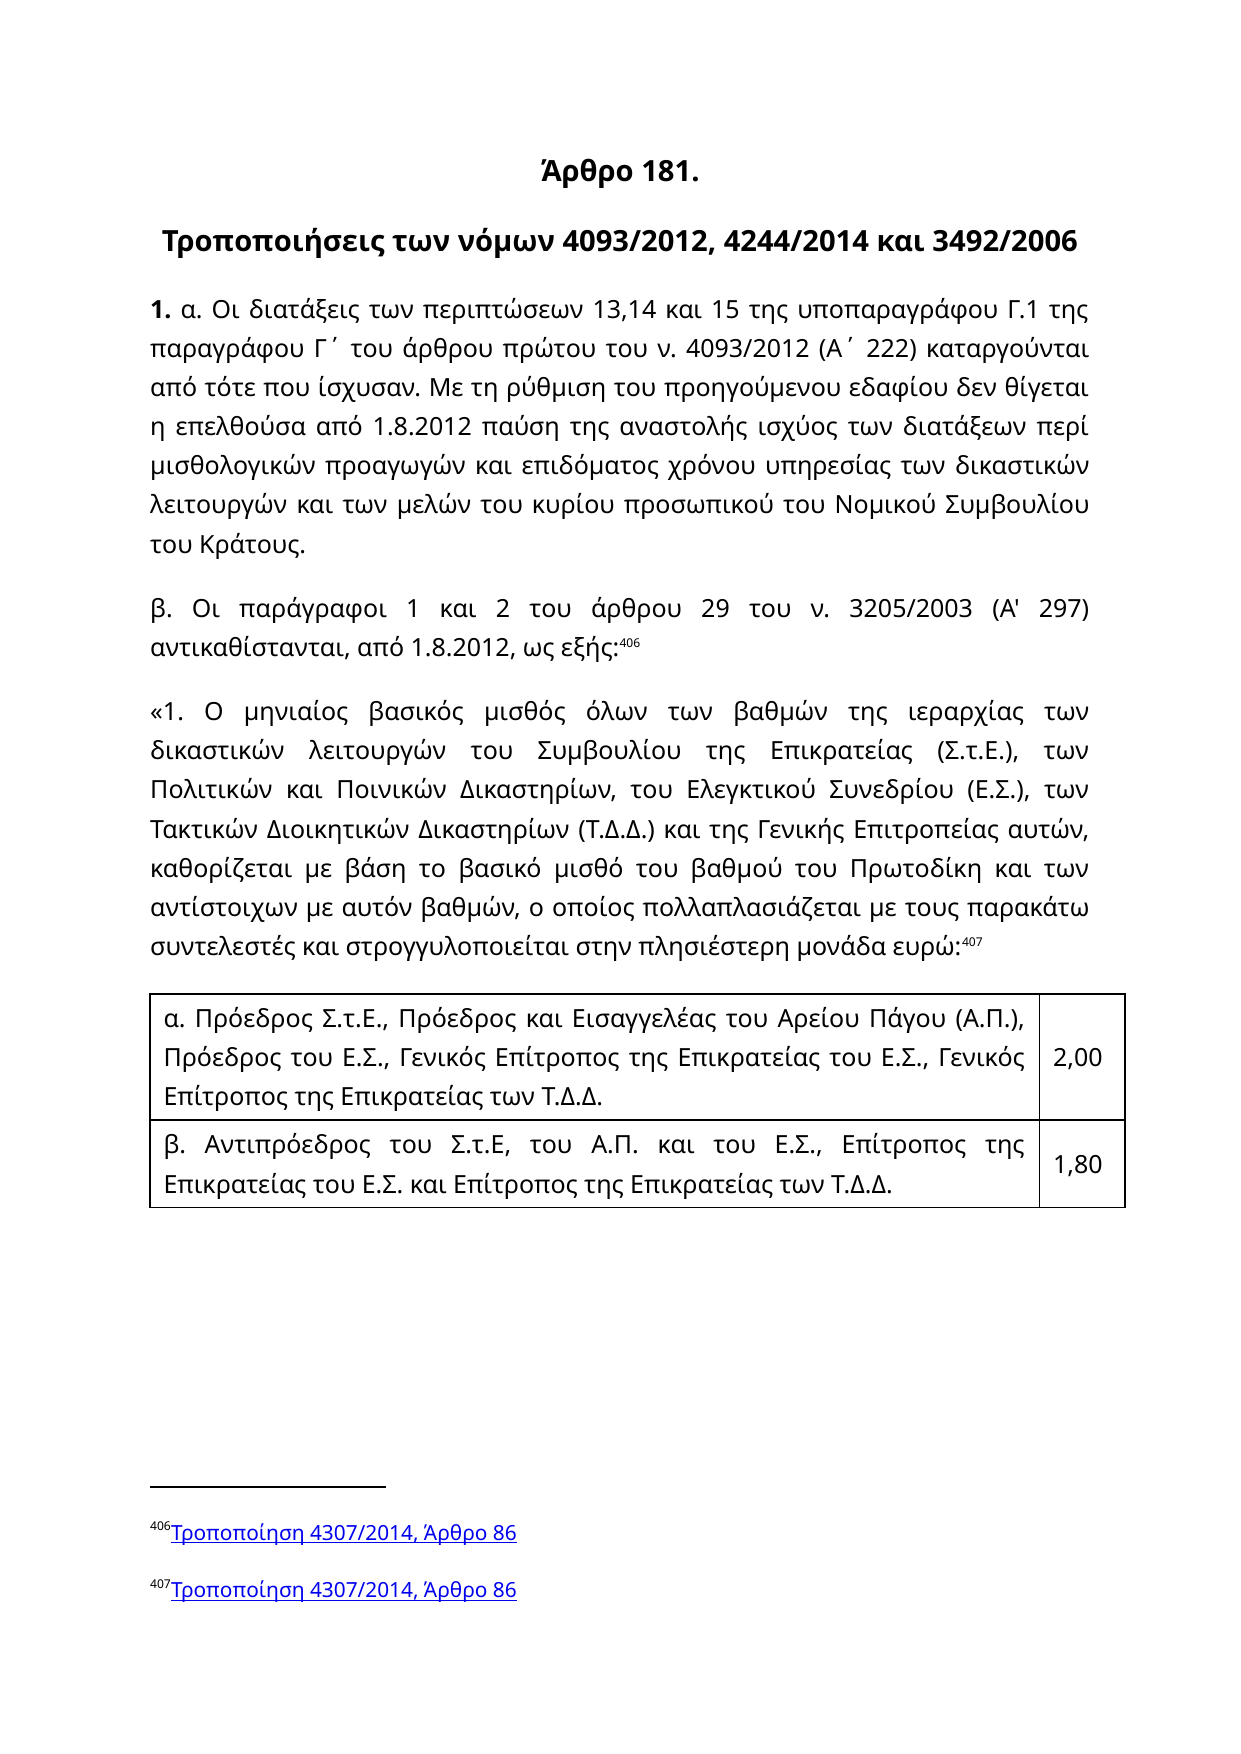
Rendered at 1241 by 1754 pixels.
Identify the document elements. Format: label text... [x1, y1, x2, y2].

subtitle Άρθρο 181. [150, 150, 1090, 190]
text β. Οι παράγραφοι 1 και 2 του άρθρου 29 του ν. 3205/2003 (Α' 297) αντικαθίστανται, από 1.8.2012, ως εξής: [150, 590, 1090, 664]
text «1. Ο μηνιαίος βασικός μισθός όλων των βαθμών της ιεραρχίας των δικαστικών λειτουργών του Συμβουλίου της Επικρατείας (Σ.τ.Ε.), των Πολιτικών και Ποινικών Δικαστηρίων, του Ελεγκτικού Συνεδρίου (Ε.Σ.), των Τακτικών Διοικητικών Δικαστηρίων (Τ.Δ.Δ.) και της Γενικής Επιτροπείας αυτών, καθορίζεται με βάση το βασικό μισθό του βαθμού του Πρωτοδίκη και των αντίστοιχων με αυτόν βαθμών, ο οποίος πολλαπλασιάζεται με τους παρακάτω συντελεστές και στρογγυλοποιείται στην πλησιέστερη μονάδα ευρώ: [150, 694, 1090, 963]
text 1. α. Οι διατάξεις των περιπτώσεων 13,14 και 15 της υποπαραγράφου Γ.1 της παραγράφου Γ΄ του άρθρου πρώτου του ν. 4093/2012 (Α΄ 222) καταργούνται από τότε που ίσχυσαν. Με τη ρύθμιση του προηγούμενου εδαφίου δεν θίγεται η επελθούσα από 1.8.2012 παύση της αναστολής ισχύος των διατάξεων περί μισθολογικών προαγωγών και επιδόματος χρόνου υπηρεσίας των δικαστικών λειτουργών και των μελών του κυρίου προσωπικού του Νομικού Συμβουλίου του Κράτους. [150, 291, 1090, 560]
table_cell β. Αντιπρόεδρος του Σ.τ.Ε, του Α.Π. και του Ε.Σ., Επίτροπος της Επικρατείας του Ε.Σ. και Επίτροπος της Επικρατείας των Τ.Δ.Δ. [151, 1121, 1039, 1207]
table_header 2,00 [1040, 995, 1124, 1119]
table_cell 1,80 [1040, 1121, 1124, 1207]
subtitle Τροποποιήσεις των νόμων 4093/2012, 4244/2014 και 3492/2006 [150, 221, 1090, 260]
text Τροποποίηση 4307/2014, Άρθρο 86 [150, 1518, 1090, 1546]
table_header α. Πρόεδρος Σ.τ.Ε., Πρόεδρος και Εισαγγελέας του Αρείου Πάγου (Α.Π.), Πρόεδρος του Ε.Σ., Γενικός Επίτροπος της Επικρατείας του Ε.Σ., Γενικός Επίτροπος της Επικρατείας των Τ.Δ.Δ. [151, 995, 1039, 1119]
text Τροποποίηση 4307/2014, Άρθρο 86 [150, 1576, 1090, 1604]
